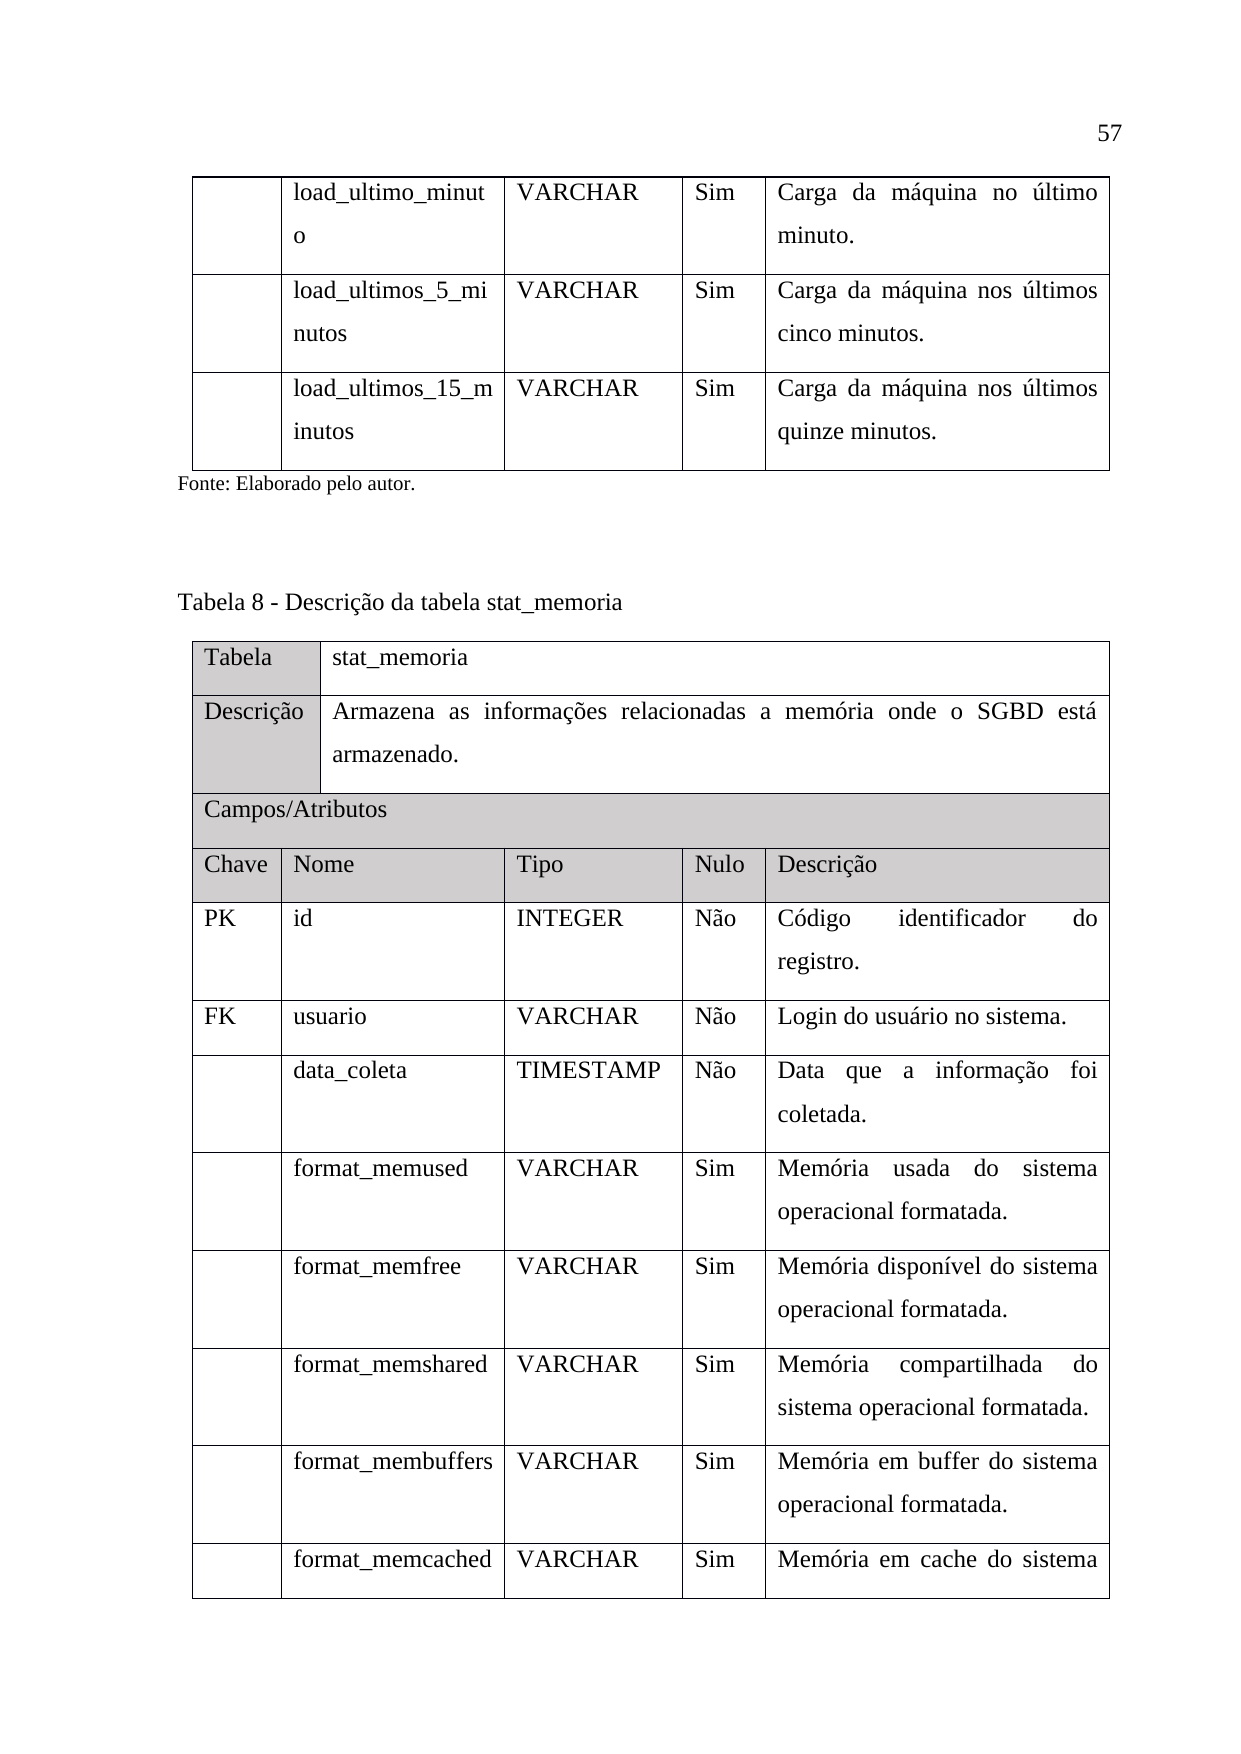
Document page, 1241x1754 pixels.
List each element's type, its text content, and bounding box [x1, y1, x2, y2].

table_cell Sim [683, 1544, 765, 1598]
table_cell Carga da máquina nos últimos cinco minutos. [766, 275, 1109, 372]
text Tabela 8 - Descrição da tabela stat_memoria [177, 587, 1122, 616]
table_cell [193, 1349, 281, 1445]
table_cell Sim [683, 1446, 765, 1543]
table_cell VARCHAR [505, 1251, 682, 1348]
table_cell [193, 1446, 281, 1543]
table_cell Chave [193, 849, 281, 902]
table_cell PK [193, 903, 281, 1000]
table_cell [193, 275, 281, 372]
table_cell Carga da máquina no último minuto. [766, 178, 1109, 274]
table_cell format_memfree [282, 1251, 504, 1348]
table_cell load_ultimo_minuto [282, 178, 504, 274]
table_cell format_memused [282, 1153, 504, 1250]
table_cell Memória compartilhada do sistema operacional formatada. [766, 1349, 1109, 1445]
table_cell VARCHAR [505, 1446, 682, 1543]
table_cell Não [683, 903, 765, 1000]
table_cell load_ultimos_15_minutos [282, 373, 504, 469]
table_cell Memória disponível do sistema operacional formatada. [766, 1251, 1109, 1348]
table_cell [193, 1251, 281, 1348]
table_cell Sim [683, 1349, 765, 1445]
table_cell FK [193, 1001, 281, 1054]
table_cell Memória usada do sistema operacional formatada. [766, 1153, 1109, 1250]
table_header Tabela [193, 642, 320, 695]
table_cell Memória em buffer do sistema operacional formatada. [766, 1446, 1109, 1543]
table_header stat_memoria [321, 642, 1109, 695]
table_cell Sim [683, 1251, 765, 1348]
table_cell VARCHAR [505, 275, 682, 372]
table_cell data_coleta [282, 1056, 504, 1152]
table_cell Carga da máquina nos últimos quinze minutos. [766, 373, 1109, 469]
table_cell Memória em cache do sistema [766, 1544, 1109, 1598]
table_cell [193, 178, 281, 274]
table_cell VARCHAR [505, 1349, 682, 1445]
table_cell [193, 373, 281, 469]
table_cell id [282, 903, 504, 1000]
table_cell VARCHAR [505, 373, 682, 469]
table_cell Tipo [505, 849, 682, 902]
table_cell Descrição [766, 849, 1109, 902]
table_cell Não [683, 1056, 765, 1152]
table_cell Campos/Atributos [193, 794, 1109, 848]
table_cell Sim [683, 1153, 765, 1250]
table_cell Nulo [683, 849, 765, 902]
list Fonte: Elaborado pelo autor. [177, 471, 1122, 494]
table_cell usuario [282, 1001, 504, 1054]
table_cell Sim [683, 178, 765, 274]
table_cell VARCHAR [505, 1153, 682, 1250]
table_cell Descrição [193, 696, 320, 793]
table_cell Data que a informação foi coletada. [766, 1056, 1109, 1152]
table_cell [193, 1056, 281, 1152]
table_cell Nome [282, 849, 504, 902]
table_cell Não [683, 1001, 765, 1054]
table_cell VARCHAR [505, 1544, 682, 1598]
table_cell TIMESTAMP [505, 1056, 682, 1152]
table_cell load_ultimos_5_minutos [282, 275, 504, 372]
table_cell Código identificador do registro. [766, 903, 1109, 1000]
table_cell format_memcached [282, 1544, 504, 1598]
table_cell VARCHAR [505, 178, 682, 274]
table_cell format_membuffers [282, 1446, 504, 1543]
table_cell Login do usuário no sistema. [766, 1001, 1109, 1054]
table_cell Sim [683, 373, 765, 469]
table_cell Armazena as informações relacionadas a memória onde o SGBD está armazenado. [321, 696, 1109, 793]
table_cell [193, 1153, 281, 1250]
table_cell format_memshared [282, 1349, 504, 1445]
table_cell Sim [683, 275, 765, 372]
table_cell [193, 1544, 281, 1598]
table_cell VARCHAR [505, 1001, 682, 1054]
table_cell INTEGER [505, 903, 682, 1000]
